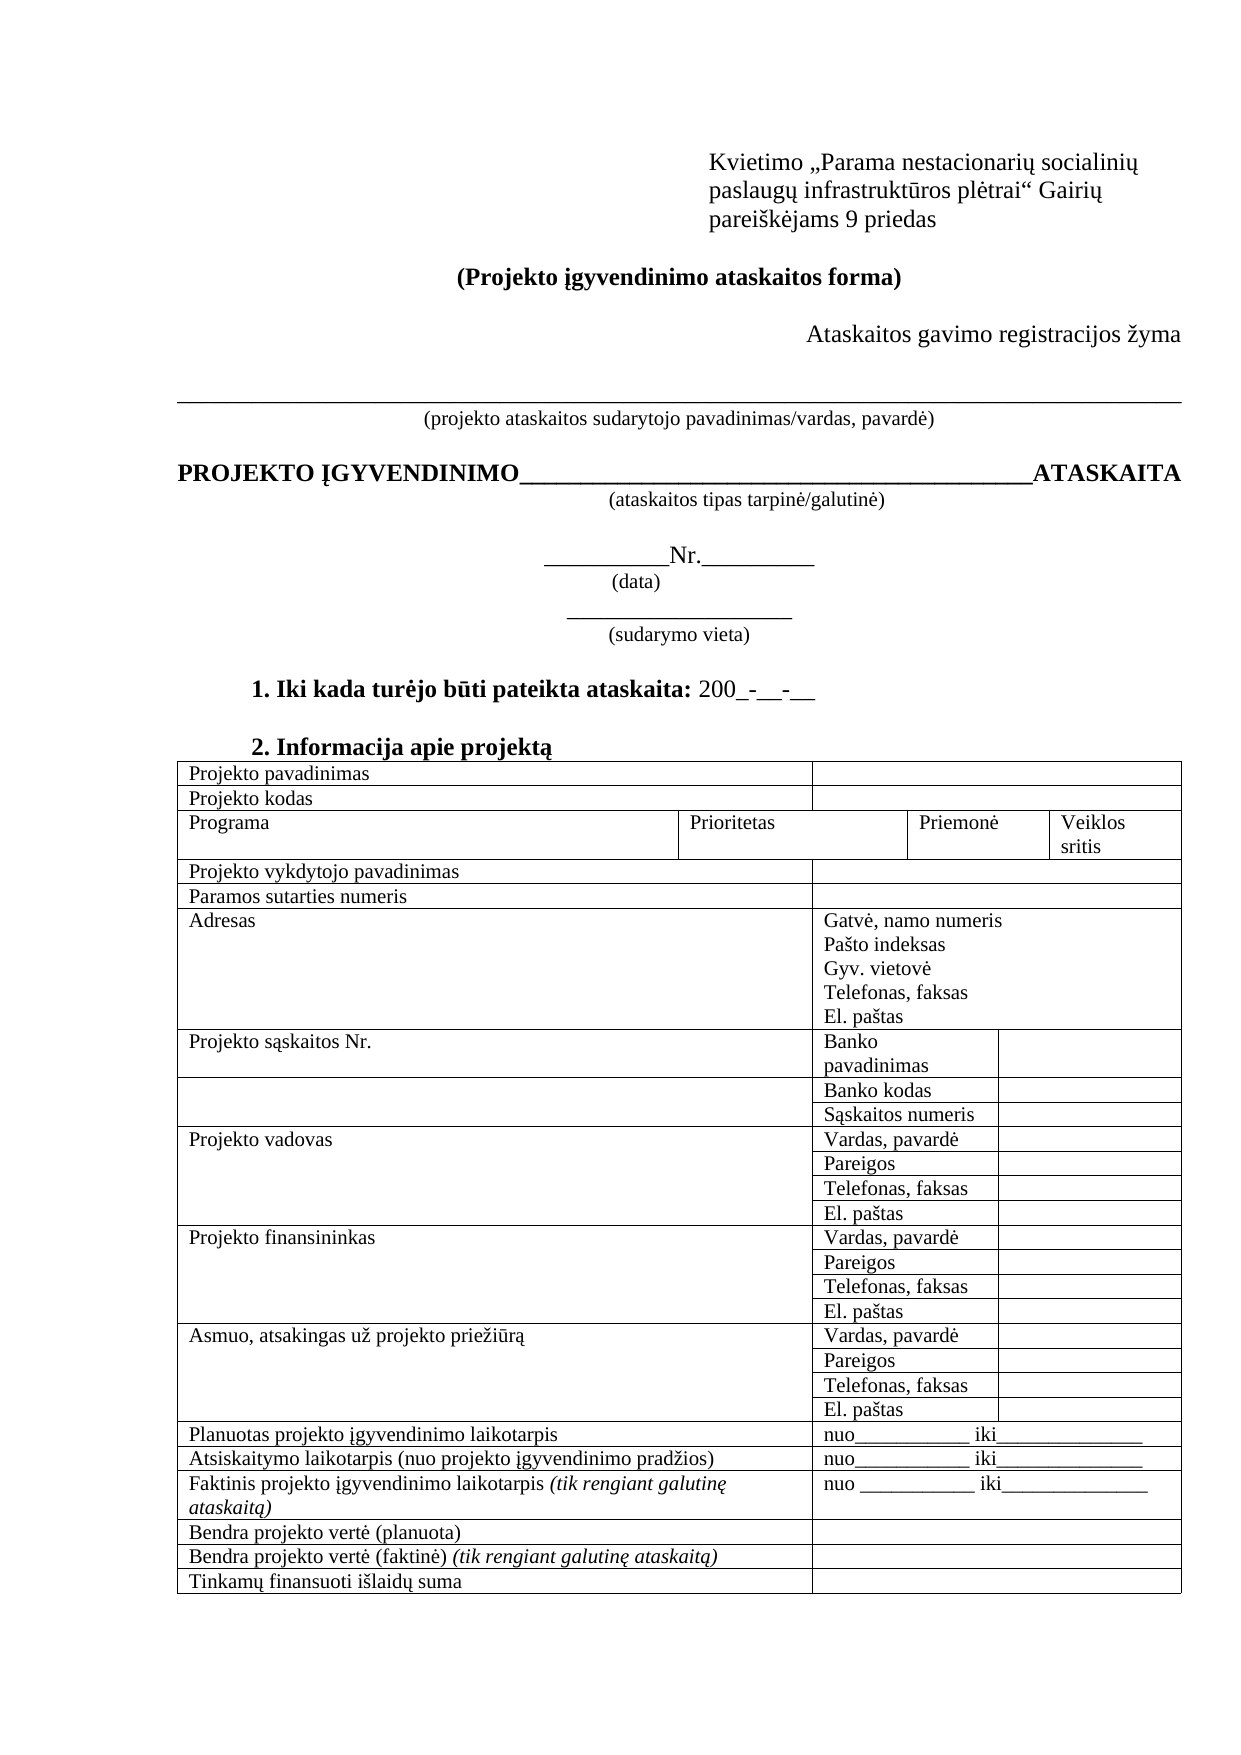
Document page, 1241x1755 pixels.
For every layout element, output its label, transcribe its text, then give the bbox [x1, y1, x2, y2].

text pareiškėjams 9 priedas [177, 204, 1181, 233]
table_cell Vardas, pavardė [813, 1226, 998, 1249]
table_header [813, 762, 1181, 785]
table_cell [999, 1250, 1181, 1274]
table_cell Sąskaitos numeris [813, 1103, 998, 1126]
table_cell [999, 1201, 1181, 1224]
text PROJEKTO ĮGYVENDINIMO ATASKAITA [177, 458, 1181, 487]
table_cell [178, 1078, 812, 1126]
text __________Nr._________ [177, 540, 1181, 569]
table_cell El. paštas [813, 1398, 998, 1421]
table_cell [999, 1349, 1181, 1372]
text paslaugų infrastruktūros plėtrai“ Gairių [177, 176, 1181, 204]
text 1. Iki kada turėjo būti pateikta ataskaita: 200_-__-__ [177, 674, 1181, 703]
table_cell [999, 1078, 1181, 1102]
table_cell Telefonas, faksas [813, 1176, 998, 1200]
table_cell Asmuo, atsakingas už projekto priežiūrą [178, 1324, 812, 1421]
table_cell [999, 1275, 1181, 1298]
table_cell Telefonas, faksas [813, 1373, 998, 1397]
table_cell Vardas, pavardė [813, 1127, 998, 1151]
table_cell [999, 1299, 1181, 1323]
table_cell [999, 1152, 1181, 1175]
text Kvietimo „Parama nestacionarių socialinių [177, 147, 1181, 176]
table_cell Adresas [178, 909, 812, 1028]
table_cell El. paštas [813, 1201, 998, 1224]
table_cell Banko pavadinimas [813, 1030, 998, 1077]
text (data) [177, 569, 1181, 593]
table_cell [999, 1398, 1181, 1421]
table_cell Programa [178, 811, 678, 858]
table_cell Gatvė, namo numeris Pašto indeksas Gyv. vietovė Telefonas, faksas El. paštas [813, 909, 1181, 1028]
table_cell [999, 1103, 1181, 1126]
table_cell Projekto vadovas [178, 1127, 812, 1224]
table_cell Projekto kodas [178, 786, 812, 810]
table_cell Faktinis projekto įgyvendinimo laikotarpis (tik rengiant galutinę ataskaitą) [178, 1471, 812, 1519]
table_cell Bendra projekto vertė (faktinė) (tik rengiant galutinę ataskaitą) [178, 1545, 812, 1568]
text (projekto ataskaitos sudarytojo pavadinimas/vardas, pavardė) [177, 406, 1181, 430]
table_cell [813, 1545, 1181, 1568]
table_cell Projekto vykdytojo pavadinimas [178, 860, 812, 883]
table_cell nuo___________ iki______________ [813, 1447, 1181, 1470]
table_cell Veiklos sritis [1050, 811, 1181, 858]
table_cell Banko kodas [813, 1078, 998, 1102]
text (sudarymo vieta) [177, 622, 1181, 646]
text (Projekto įgyvendinimo ataskaitos forma) [177, 262, 1181, 291]
table_cell [813, 860, 1181, 883]
table_cell [999, 1373, 1181, 1397]
table_cell Pareigos [813, 1152, 998, 1175]
table_cell [999, 1226, 1181, 1249]
table_cell Pareigos [813, 1250, 998, 1274]
table_cell [813, 884, 1181, 908]
table_cell Pareigos [813, 1349, 998, 1372]
table_cell [999, 1176, 1181, 1200]
table_cell Atsiskaitymo laikotarpis (nuo projekto įgyvendinimo pradžios) [178, 1447, 812, 1470]
table_cell [813, 1569, 1181, 1593]
table_cell Tinkamų finansuoti išlaidų suma [178, 1569, 812, 1593]
table_cell Paramos sutarties numeris [178, 884, 812, 908]
table_cell [999, 1324, 1181, 1347]
table_cell El. paštas [813, 1299, 998, 1323]
table_cell Vardas, pavardė [813, 1324, 998, 1347]
table_cell Projekto sąskaitos Nr. [178, 1030, 812, 1077]
table_cell [813, 786, 1181, 810]
text Ataskaitos gavimo registracijos žyma [177, 319, 1181, 348]
table_cell Priemonė [908, 811, 1049, 858]
table_cell Planuotas projekto įgyvendinimo laikotarpis [178, 1422, 812, 1446]
table_cell nuo ___________ iki______________ [813, 1471, 1181, 1519]
table_cell [813, 1520, 1181, 1544]
table_cell [999, 1127, 1181, 1151]
table_header Projekto pavadinimas [178, 762, 812, 785]
table_cell Projekto finansininkas [178, 1226, 812, 1323]
table_cell Telefonas, faksas [813, 1275, 998, 1298]
table_cell nuo___________ iki______________ [813, 1422, 1181, 1446]
text 2. Informacija apie projektą [177, 732, 1181, 761]
text __________________ [177, 593, 1181, 622]
table_cell Prioritetas [679, 811, 907, 858]
table_cell [999, 1030, 1181, 1077]
table_cell Bendra projekto vertė (planuota) [178, 1520, 812, 1544]
text (ataskaitos tipas tarpinė/galutinė) [177, 487, 1181, 511]
